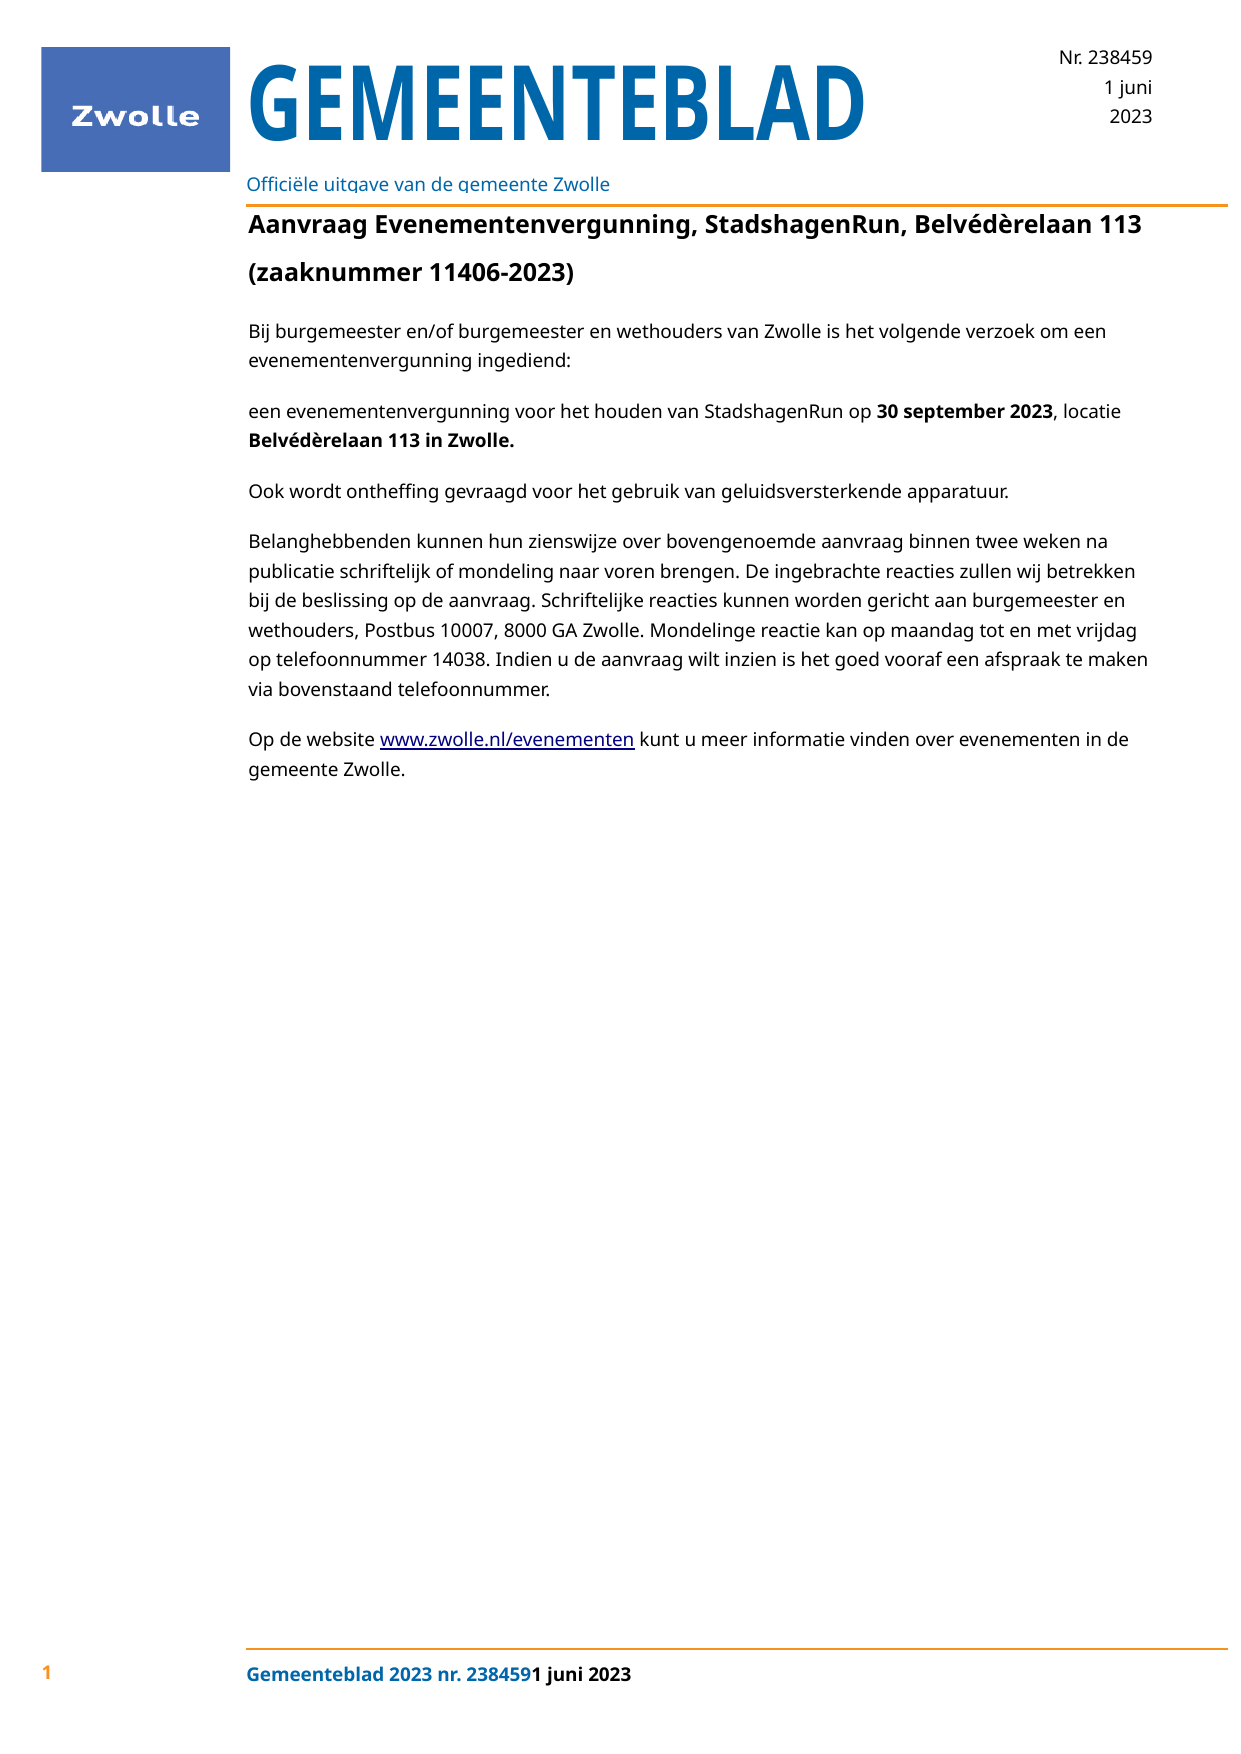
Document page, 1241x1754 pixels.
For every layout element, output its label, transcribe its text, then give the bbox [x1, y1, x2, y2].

text een evenementenvergunning voor het houden van StadshagenRun op 30 september 2023, locatie Belvédèrelaan 113 in Zwolle. [248, 398, 1152, 453]
text Op de website www.zwolle.nl/evenementen kunt u meer informatie vinden over evenementen in de gemeente Zwolle. [248, 727, 1152, 782]
text Ook wordt ontheffing gevraagd voor het gebruik van geluidsversterkende apparatuur. [248, 478, 1152, 504]
text Aanvraag Evenementenvergunning, StadshagenRun, Belvédèrelaan 113 (zaaknummer 11406-2023) [248, 207, 1152, 288]
text Bij burgemeester en/of burgemeester en wethouders van Zwolle is het volgende verzoek om een evenementenvergunning ingediend: [248, 318, 1152, 373]
picture [41, 47, 231, 172]
text Belanghebbenden kunnen hun zienswijze over bovengenoemde aanvraag binnen twee weken na publicatie schriftelijk of mondeling naar voren brengen. De ingebrachte reacties zullen wij betrekken bij de beslissing op de aanvraag. Schriftelijke reacties kunnen worden gericht aan burgemeester en wethouders, Postbus 10007, 8000 GA Zwolle. Mondelinge reactie kan op maandag tot en met vrijdag op telefoonnummer 14038. Indien u de aanvraag wilt inzien is het goed vooraf een afspraak te maken via bovenstaand telefoonnummer. [248, 528, 1152, 702]
